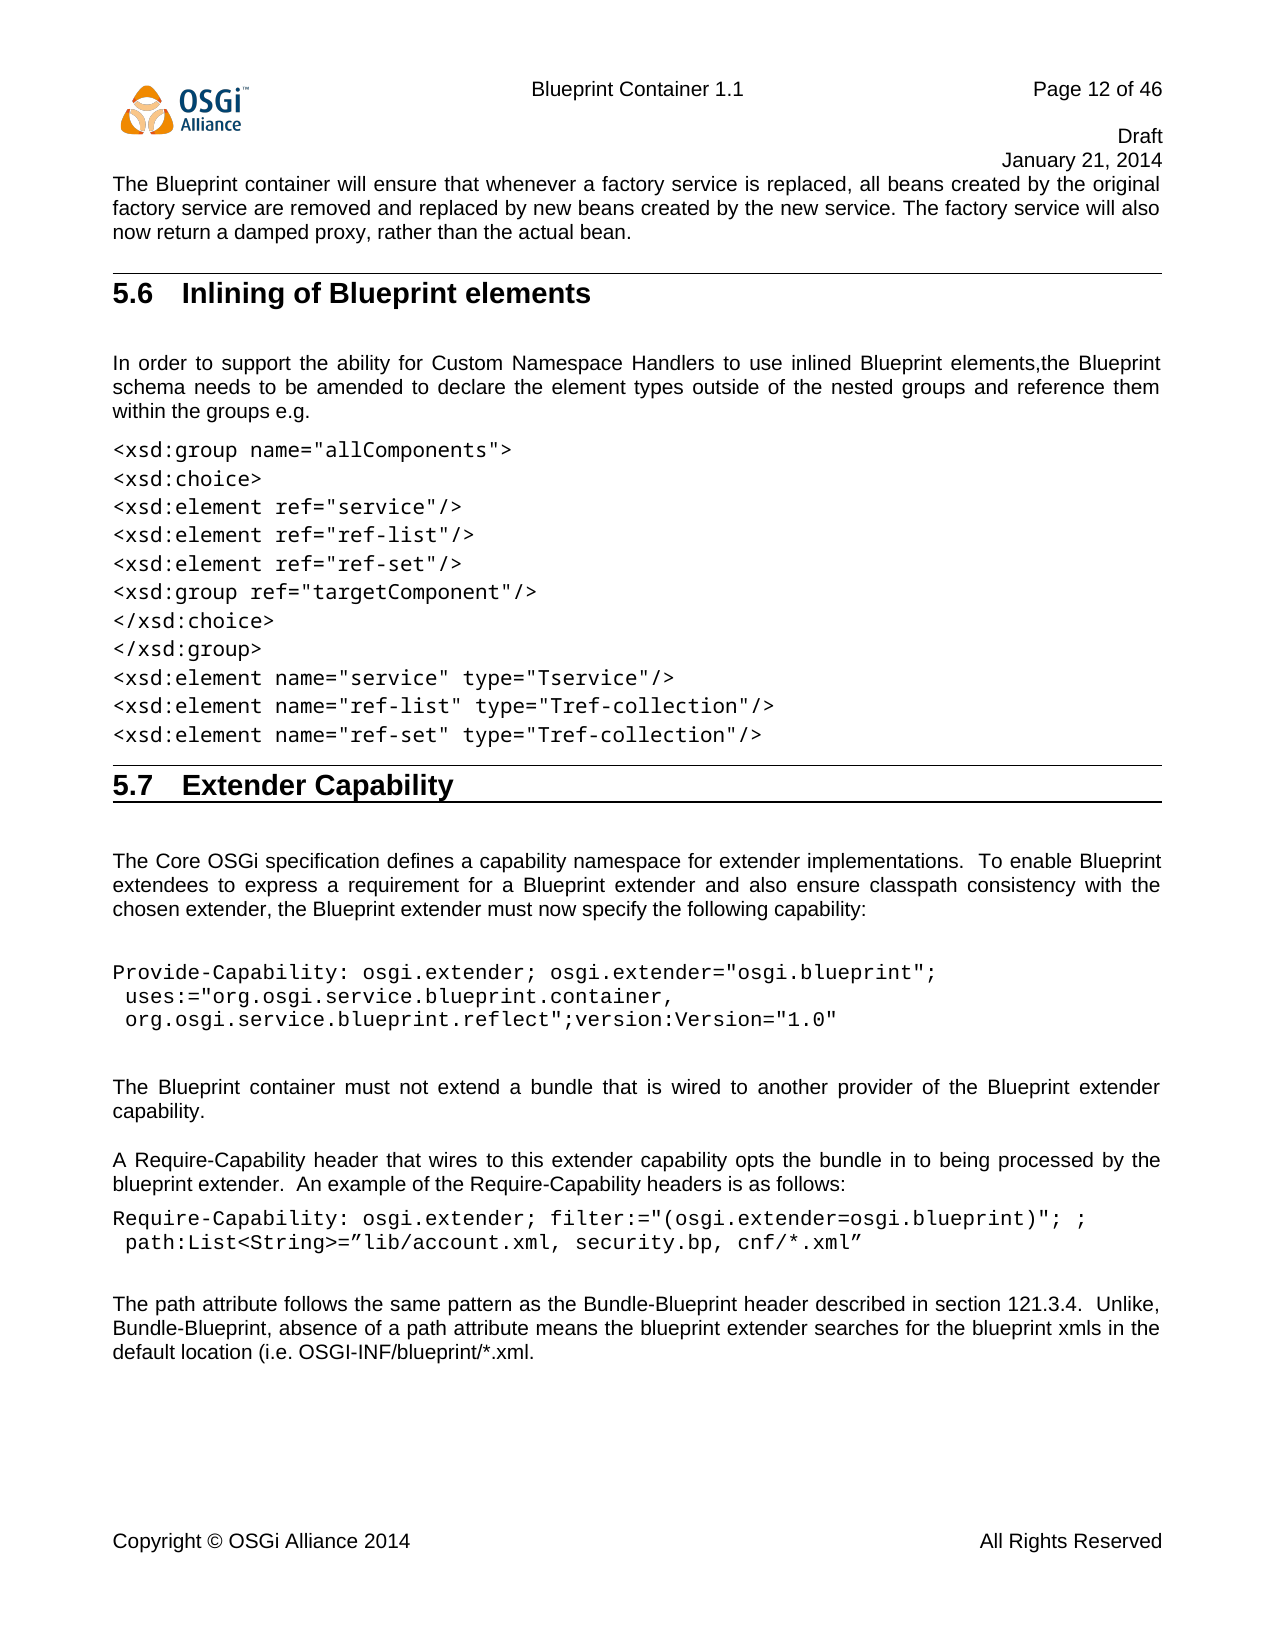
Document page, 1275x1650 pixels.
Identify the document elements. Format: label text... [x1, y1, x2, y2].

text The Core OSGi specification defines a capability namespace for extender implementations. To enable Blueprint extendees to express a requirement for a Blueprint extender and also ensure classpath consistency with the chosen extender, the Blueprint extender must now specify the following capability: [112, 849, 1162, 921]
text <xsd:choice> [112, 464, 1162, 492]
text org.osgi.service.blueprint.reflect";version:Version="1.0" [112, 1009, 1162, 1033]
text <xsd:group name="allComponents"> [112, 435, 1162, 464]
text Provide-Capability: osgi.extender; osgi.extender="osgi.blueprint"; [112, 962, 1162, 986]
text <xsd:element name="ref-set" type="Tref-collection"/> [112, 720, 1162, 748]
text In order to support the ability for Custom Namespace Handlers to use inlined Blueprint elements,the Blueprint schema needs to be amended to declare the element types outside of the nested groups and reference them within the groups e.g. [112, 351, 1162, 423]
text <xsd:element ref="ref-set"/> [112, 549, 1162, 577]
text uses:="org.osgi.service.blueprint.container, [112, 986, 1162, 1009]
picture [113, 78, 257, 142]
subtitle Inlining of Blueprint elements [112, 274, 1162, 310]
text <xsd:element name="ref-list" type="Tref-collection"/> [112, 691, 1162, 720]
text The Blueprint container will ensure that whenever a factory service is replaced, all beans created by the original factory service are removed and replaced by new beans created by the new service. The factory service will also now return a damped proxy, rather than the actual bean. [112, 172, 1162, 244]
text </xsd:choice> [112, 606, 1162, 634]
text The path attribute follows the same pattern as the Bundle-Blueprint header described in section 121.3.4. Unlike, Bundle-Blueprint, absence of a path attribute means the blueprint extender searches for the blueprint xmls in the default location (i.e. OSGI-INF/blueprint/*.xml. [112, 1292, 1162, 1364]
text A Require-Capability header that wires to this extender capability opts the bundle in to being processed by the blueprint extender. An example of the Require-Capability headers is as follows: [112, 1148, 1162, 1196]
subtitle Extender Capability [112, 766, 1162, 801]
text <xsd:group ref="targetComponent"/> [112, 577, 1162, 606]
text <xsd:element ref="service"/> [112, 492, 1162, 521]
text path:List<String>=”lib/account.xml, security.bp, cnf/*.xml” [112, 1232, 1162, 1256]
text Require-Capability: osgi.extender; filter:="(osgi.extender=osgi.blueprint)"; ; [112, 1208, 1162, 1232]
text <xsd:element ref="ref-list"/> [112, 521, 1162, 549]
text </xsd:group> [112, 634, 1162, 663]
text The Blueprint container must not extend a bundle that is wired to another provider of the Blueprint extender capability. [112, 1075, 1162, 1123]
text <xsd:element name="service" type="Tservice"/> [112, 663, 1162, 691]
